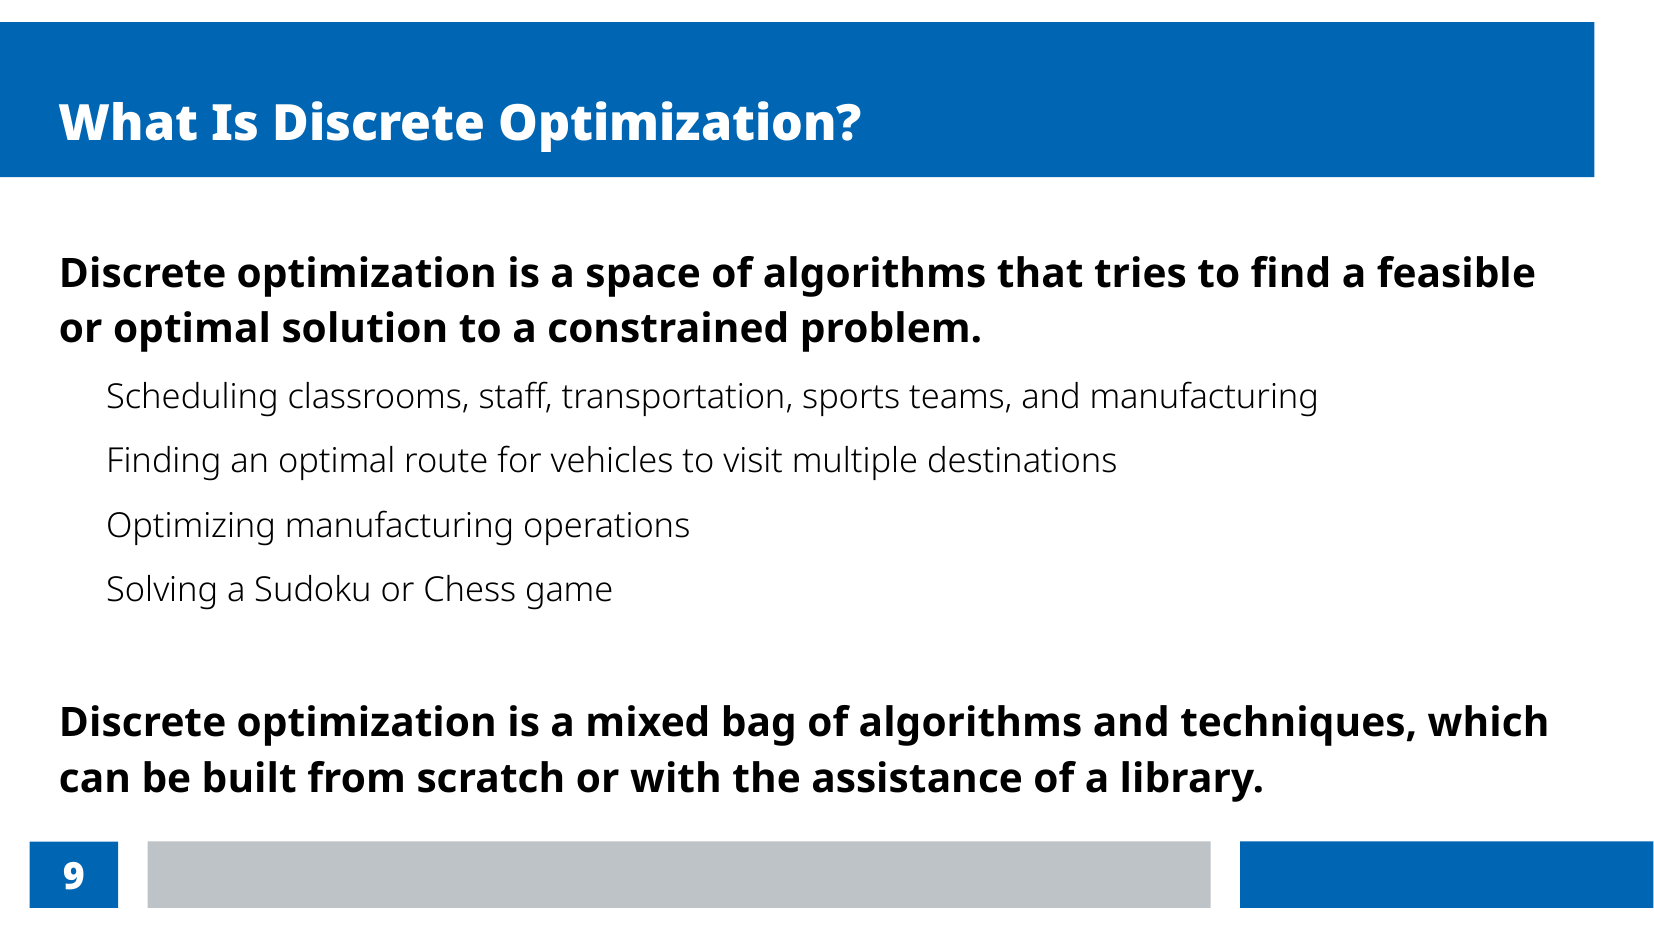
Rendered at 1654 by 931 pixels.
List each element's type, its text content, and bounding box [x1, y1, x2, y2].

list Discrete optimization is a space of algorithms that tries to find a feasible or optimal solution to a constrained problem. Scheduling classrooms, staff, transportation, sports teams, and manufacturing Finding an optimal route for vehicles to visit multiple destinations Optimizing manufacturing operations Solving a Sudoku or Chess game Discrete optimization is a mixed bag of algorithms and techniques, which can be built from scratch or with the assistance of a library. [59, 243, 1565, 820]
title What Is Discrete Optimization? [59, 44, 1595, 156]
